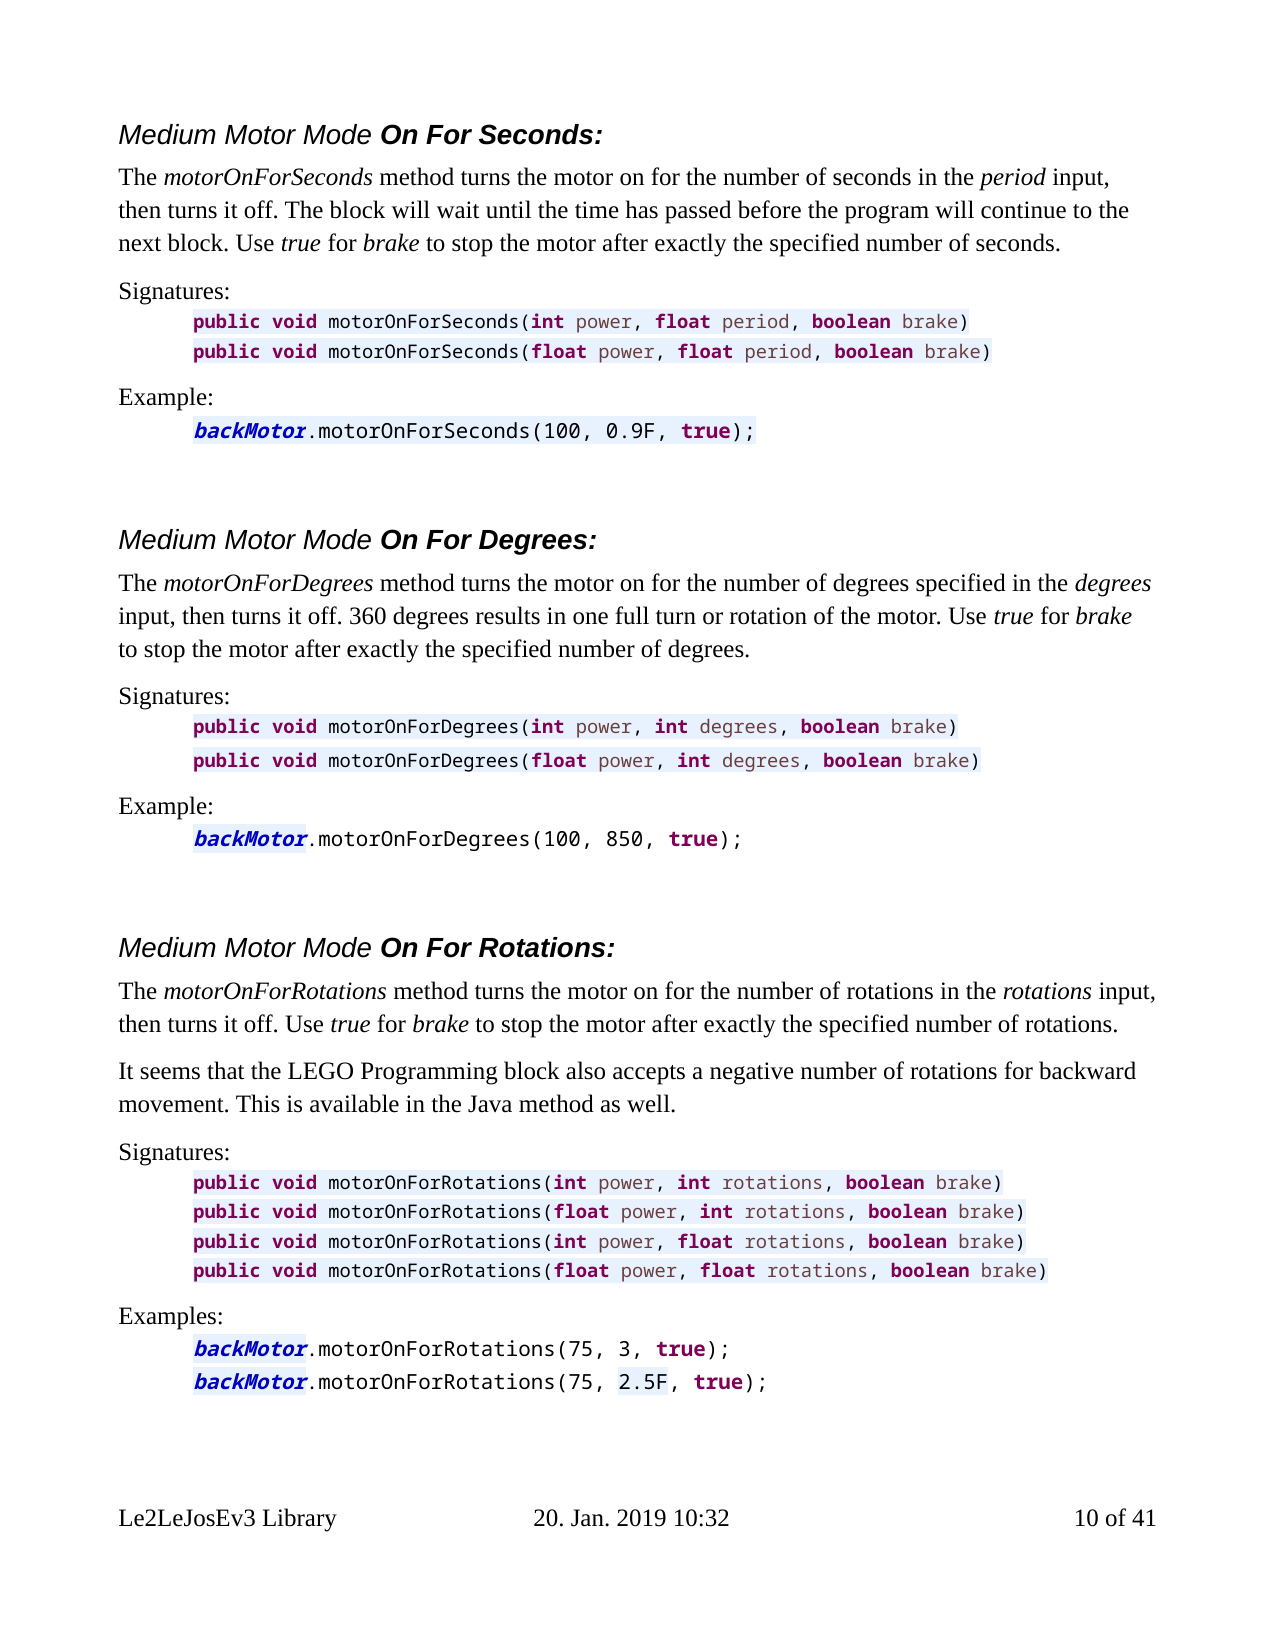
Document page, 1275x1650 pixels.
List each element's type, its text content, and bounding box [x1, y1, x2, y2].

subtitle Medium Motor Mode On For Seconds: [118, 118, 1157, 150]
text Signatures: public void motorOnForSeconds(int power, float period, boolean brake) public void motorOnForSeconds(float power, float period, boolean brake) [118, 276, 1157, 363]
text Example: backMotor.motorOnForSeconds(100, 0.9F, true); [118, 382, 1157, 444]
text Signatures: public void motorOnForRotations(int power, int rotations, boolean brake) public void motorOnForRotations(float power, int rotations, boolean brake) public void motorOnForRotations(int power, float rotations, boolean brake) public void motorOnForRotations(float power, float rotations, boolean brake) [118, 1137, 1157, 1283]
text The motorOnForDegrees method turns the motor on for the number of degrees specified in the degrees input, then turns it off. 360 degrees results in one full turn or rotation of the motor. Use true for brake to stop the motor after exactly the specified number of degrees. [118, 568, 1157, 662]
subtitle Medium Motor Mode On For Degrees: [118, 523, 1157, 555]
text Example: backMotor.motorOnForDegrees(100, 850, true); [118, 791, 1157, 853]
text The motorOnForRotations method turns the motor on for the number of rotations in the rotations input, then turns it off. Use true for brake to stop the motor after exactly the specified number of rotations. [118, 976, 1157, 1038]
text The motorOnForSeconds method turns the motor on for the number of seconds in the period input, then turns it off. The block will wait until the time has passed before the program will continue to the next block. Use true for brake to stop the motor after exactly the specified number of seconds. [118, 162, 1157, 257]
text It seems that the LEGO Programming block also accepts a negative number of rotations for backward movement. This is available in the Java method as well. [118, 1056, 1157, 1118]
subtitle Medium Motor Mode On For Rotations: [118, 931, 1157, 963]
text Signatures: public void motorOnForDegrees(int power, int degrees, boolean brake) public void motorOnForDegrees(float power, int degrees, boolean brake) [118, 681, 1157, 772]
text Examples: backMotor.motorOnForRotations(75, 3, true); backMotor.motorOnForRotations(75, 2.5F, true); [118, 1301, 1157, 1395]
